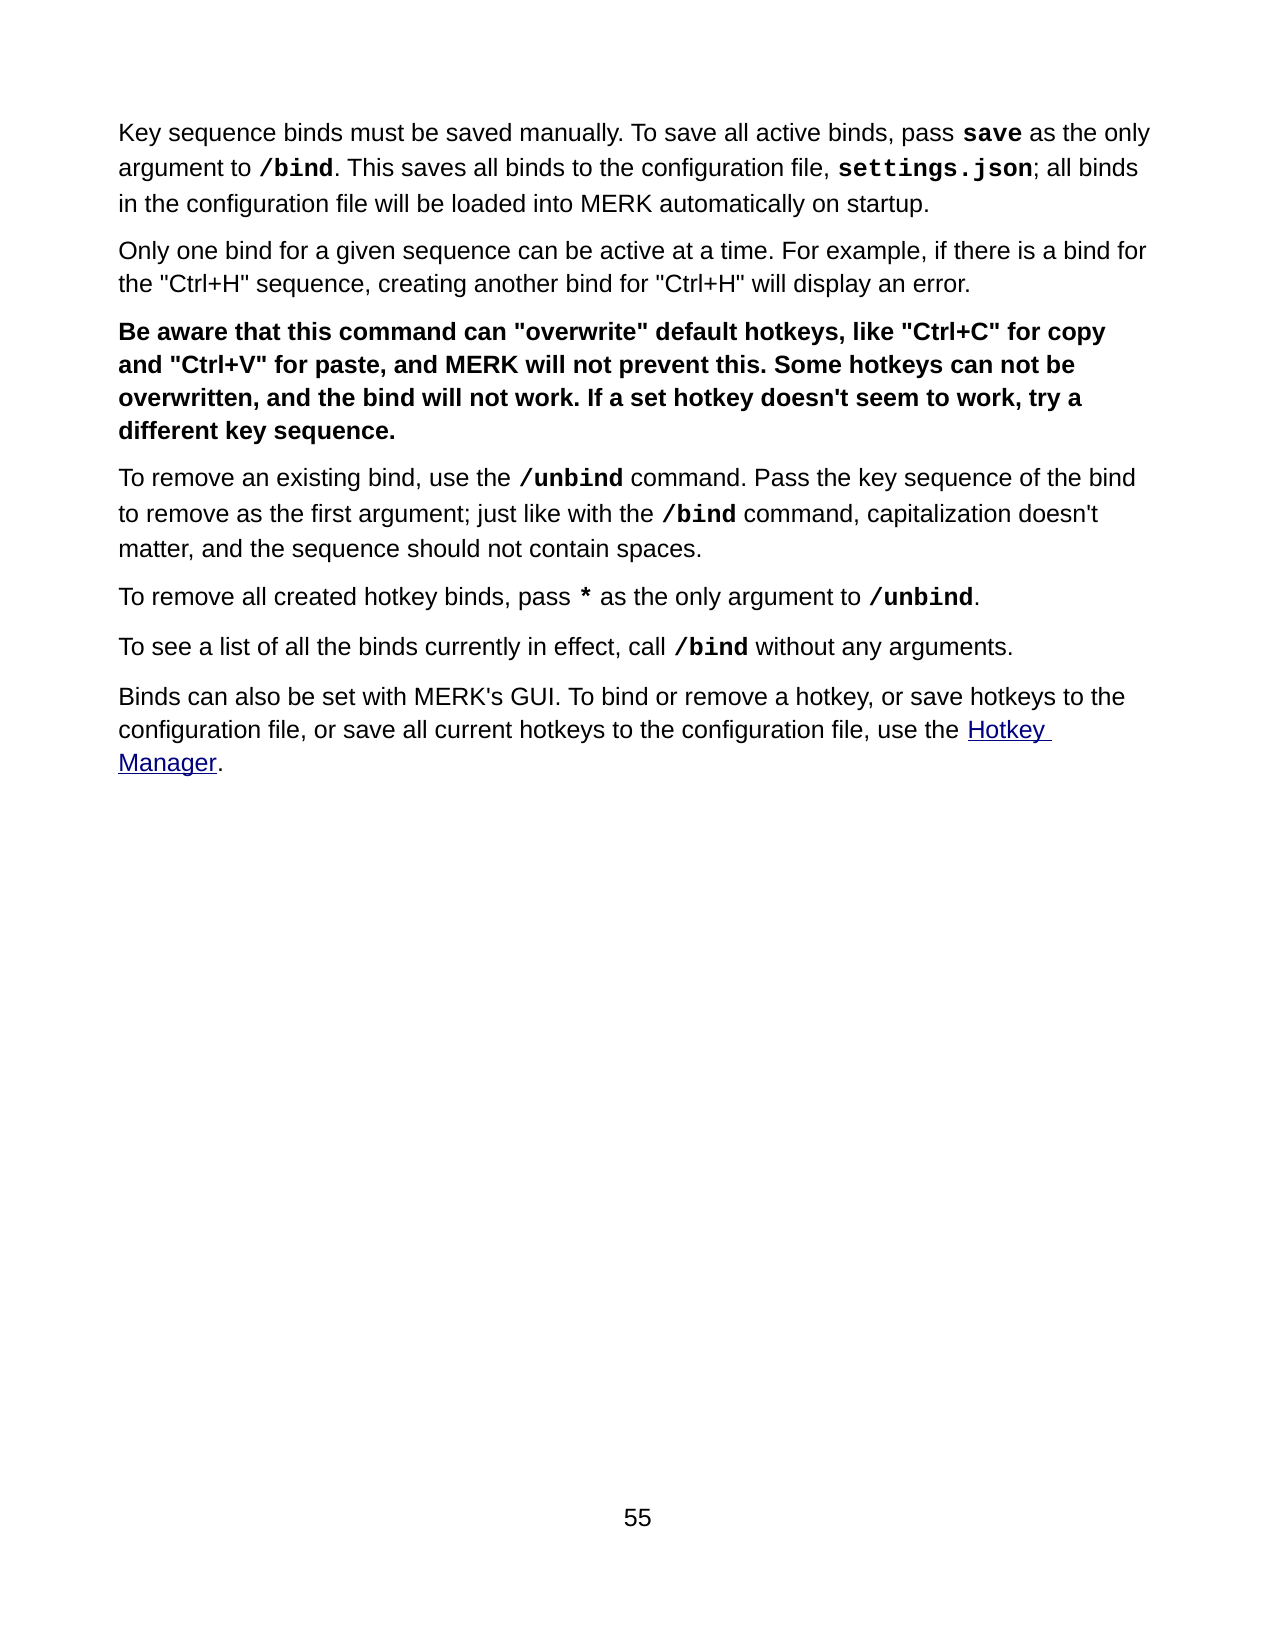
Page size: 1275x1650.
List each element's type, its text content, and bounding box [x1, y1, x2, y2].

text Be aware that this command can "overwrite" default hotkeys, like "Ctrl+C" for copy and "Ctrl+V" for paste, and MERK will not prevent this. Some hotkeys can not be overwritten, and the bind will not work. If a set hotkey doesn't seem to work, try a different key sequence. [118, 317, 1157, 444]
text To remove an existing bind, use the /unbind command. Pass the key sequence of the bind to remove as the first argument; just like with the /bind command, capitalization doesn't matter, and the sequence should not contain spaces. [118, 463, 1157, 563]
text Binds can also be set with MERK's GUI. To bind or remove a hotkey, or save hotkeys to the configuration file, or save all current hotkeys to the configuration file, use the Hotkey Manager. [118, 682, 1157, 776]
text To remove all created hotkey binds, pass * as the only argument to /unbind. [118, 581, 1157, 612]
text To see a list of all the binds currently in effect, call /bind without any arguments. [118, 632, 1157, 662]
text Only one bind for a given sequence can be active at a time. For example, if there is a bind for the "Ctrl+H" sequence, creating another bind for "Ctrl+H" will display an error. [118, 236, 1157, 298]
text Key sequence binds must be saved manually. To save all active binds, pass save as the only argument to /bind. This saves all binds to the configuration file, settings.json; all binds in the configuration file will be loaded into MERK automatically on startup. [118, 118, 1157, 217]
